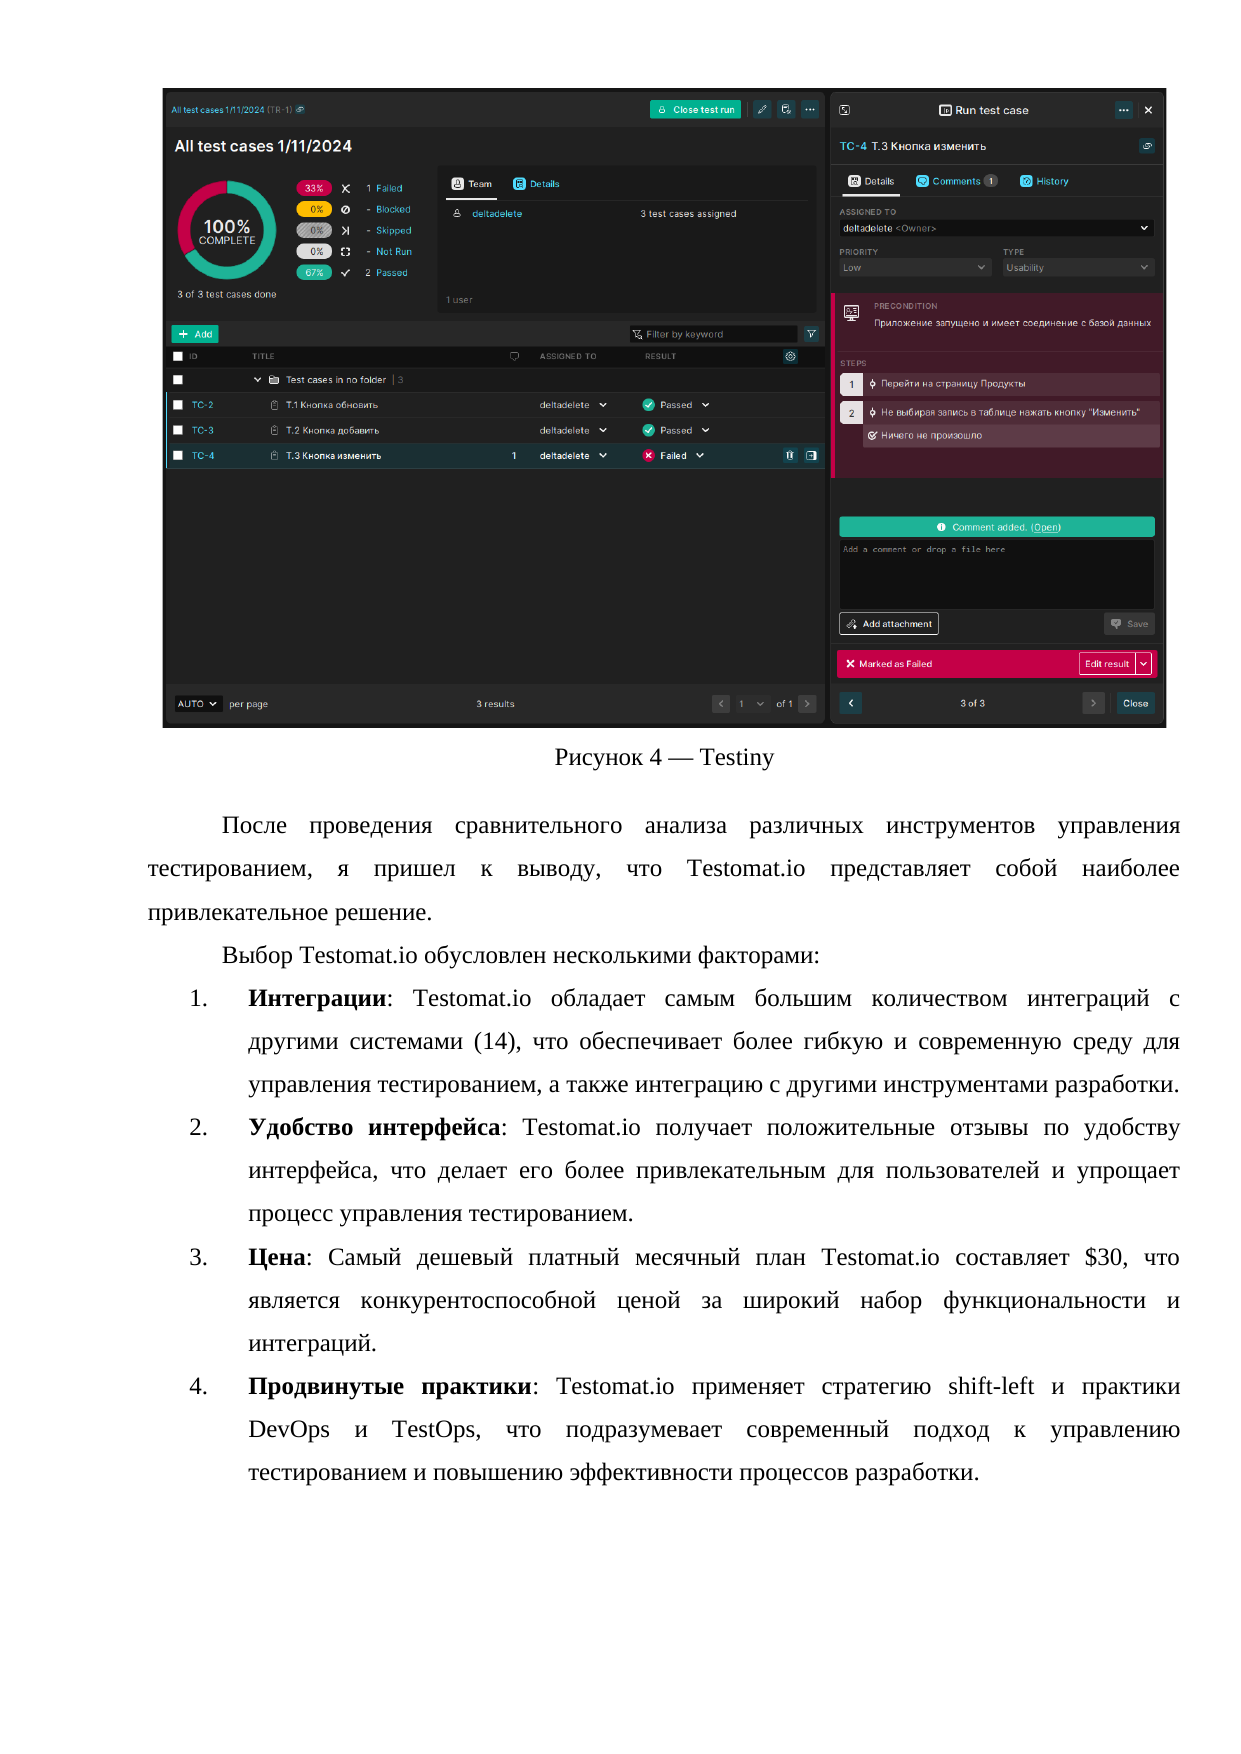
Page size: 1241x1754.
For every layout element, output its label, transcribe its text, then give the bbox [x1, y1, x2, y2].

picture [162, 88, 1167, 728]
list Цена: Самый дешевый платный месячный план Testomat.io составляет $30, что является конкурентоспособной ценой за широкий набор функциональности и интеграций. [189, 1242, 1181, 1357]
list Удобство интерфейса: Testomat.io получает положительные отзывы по удобству интерфейса, что делает его более привлекательным для пользователей и упрощает процесс управления тестированием. [189, 1112, 1181, 1227]
text Выбор Testomat.io обусловлен несколькими факторами: [148, 940, 1181, 968]
list Продвинутые практики: Testomat.io применяет стратегию shift-left и практики DevOps и TestOps, что подразумевает современный подход к управлению тестированием и повышению эффективности процессов разработки. [189, 1371, 1181, 1486]
text Рисунок 4 — Testiny [148, 728, 1181, 771]
text После проведения сравнительного анализа различных инструментов управления тестированием, я пришел к выводу, что Testomat.io представляет собой наиболее привлекательное решение. [148, 810, 1181, 925]
list Интеграции: Testomat.io обладает самым большим количеством интеграций с другими системами (14), что обеспечивает более гибкую и современную среду для управления тестированием, а также интеграцию с другими инструментами разработки. [189, 983, 1181, 1098]
